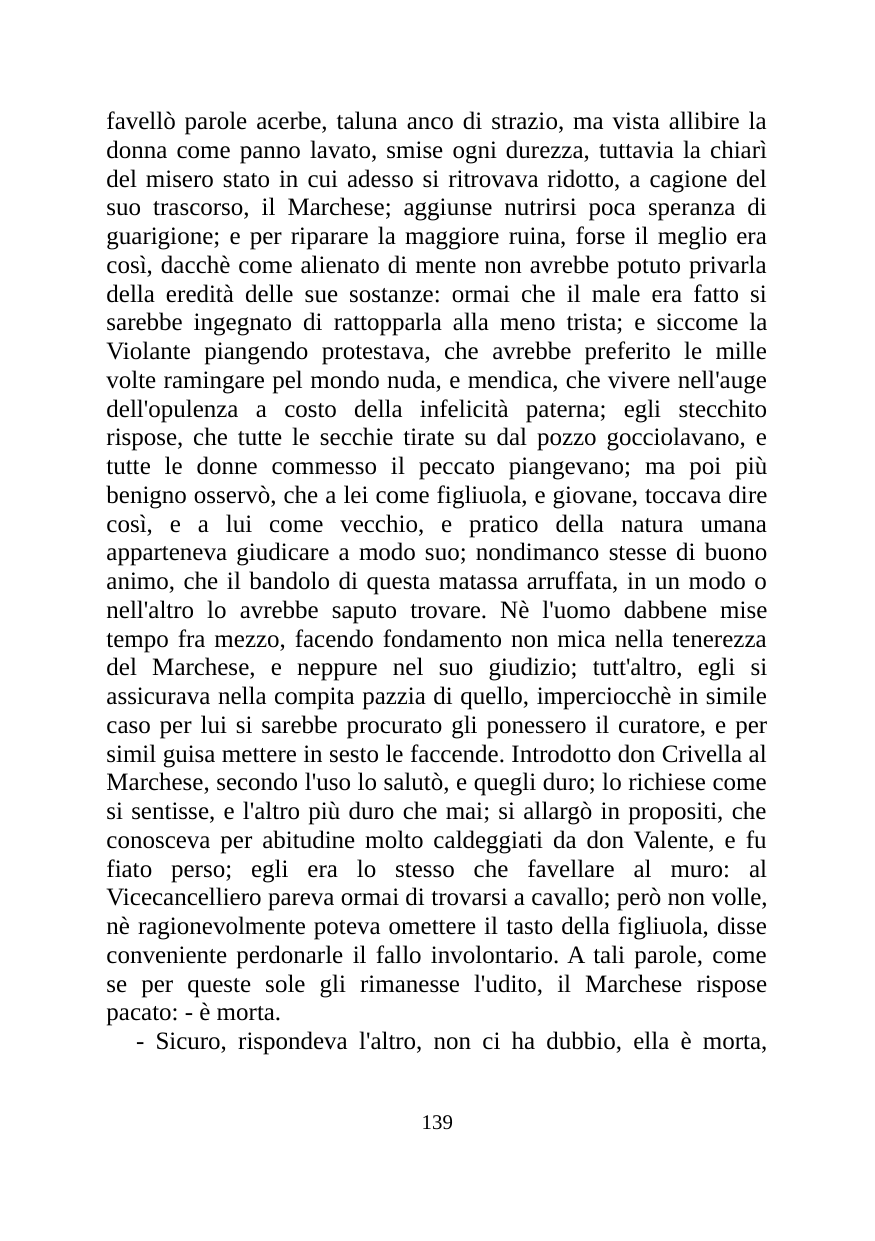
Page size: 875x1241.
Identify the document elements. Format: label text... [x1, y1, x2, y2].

text favellò parole acerbe, taluna anco di strazio, ma vista allibire la donna come panno lavato, smise ogni durezza, tuttavia la chiarì del misero stato in cui adesso si ritrovava ridotto, a cagione del suo trascorso, il Marchese; aggiunse nutrirsi poca speranza di guarigione; e per riparare la maggiore ruina, forse il meglio era così, dacchè come alienato di mente non avrebbe potuto privarla della eredità delle sue sostanze: ormai che il male era fatto si sarebbe ingegnato di rattopparla alla meno trista; e siccome la Violante piangendo protestava, che avrebbe preferito le mille volte ramingare pel mondo nuda, e mendica, che vivere nell'auge dell'opulenza a costo della infelicità paterna; egli stecchito rispose, che tutte le secchie tirate su dal pozzo gocciolavano, e tutte le donne commesso il peccato piangevano; ma poi più benigno osservò, che a lei come figliuola, e giovane, toccava dire così, e a lui come vecchio, e pratico della natura umana apparteneva giudicare a modo suo; nondimanco stesse di buono animo, che il bandolo di questa matassa arruffata, in un modo o nell'altro lo avrebbe saputo trovare. Nè l'uomo dabbene mise tempo fra mezzo, facendo fondamento non mica nella tenerezza del Marchese, e neppure nel suo giudizio; tutt'altro, egli si assicurava nella compita pazzia di quello, imperciocchè in simile caso per lui si sarebbe procurato gli ponessero il curatore, e per simil guisa mettere in sesto le faccende. Introdotto don Crivella al Marchese, secondo l'uso lo salutò, e quegli duro; lo richiese come si sentisse, e l'altro più duro che mai; si allargò in propositi, che conosceva per abitudine molto caldeggiati da don Valente, e fu fiato perso; egli era lo stesso che favellare al muro: al Vicecancelliero pareva ormai di trovarsi a cavallo; però non volle, nè ragionevolmente poteva omettere il tasto della figliuola, disse conveniente perdonarle il fallo involontario. A tali parole, come se per queste sole gli rimanesse l'udito, il Marchese rispose pacato: - è morta. [106, 106, 768, 1026]
text - Sicuro, rispondeva l'altro, non ci ha dubbio, ella è morta, [106, 1026, 768, 1055]
